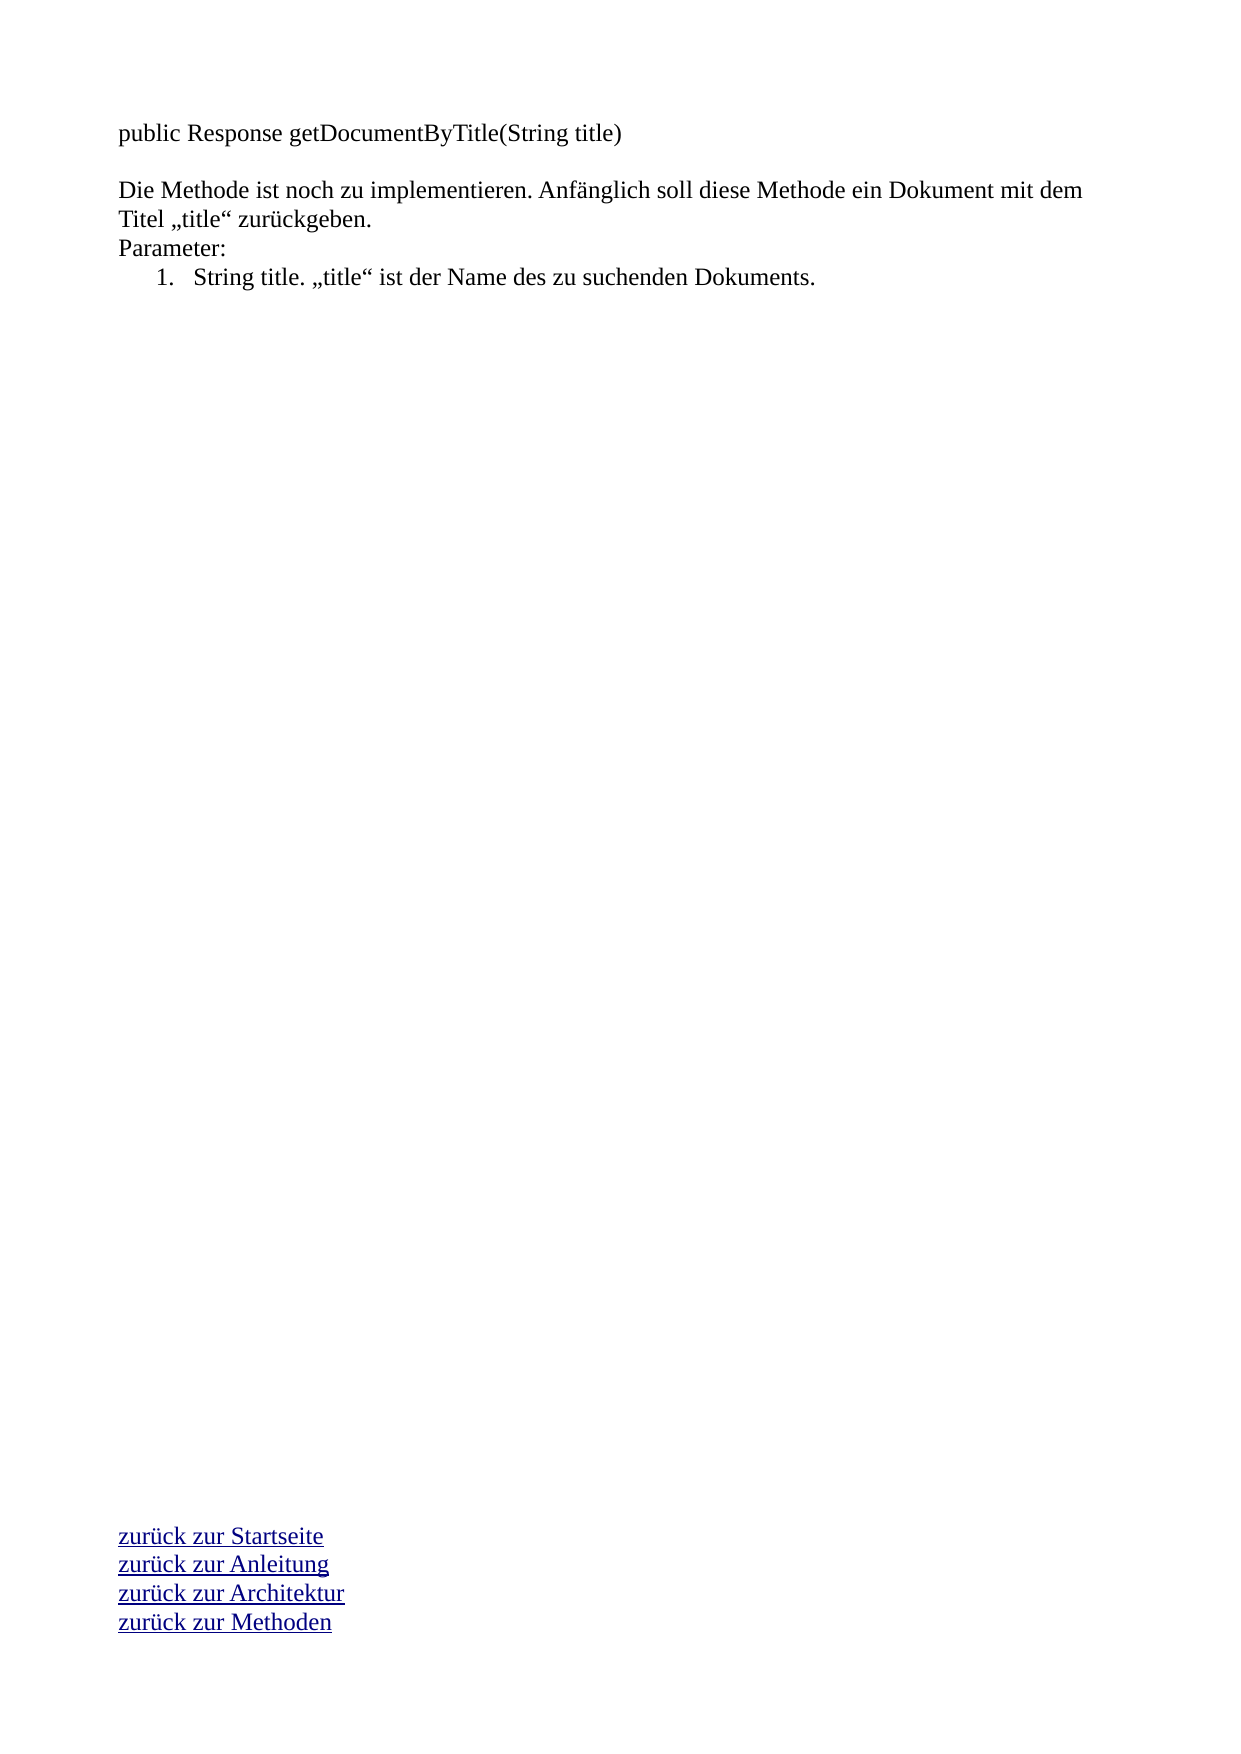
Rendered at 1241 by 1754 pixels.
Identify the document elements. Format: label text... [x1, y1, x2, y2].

text Parameter: [118, 233, 1122, 262]
text Die Methode ist noch zu implementieren. Anfänglich soll diese Methode ein Dokument mit dem Titel „title“ zurückgeben. [118, 176, 1122, 233]
list String title. „title“ ist der Name des zu suchenden Dokuments. [156, 262, 1122, 291]
text public Response getDocumentByTitle(String title) [118, 118, 1122, 147]
